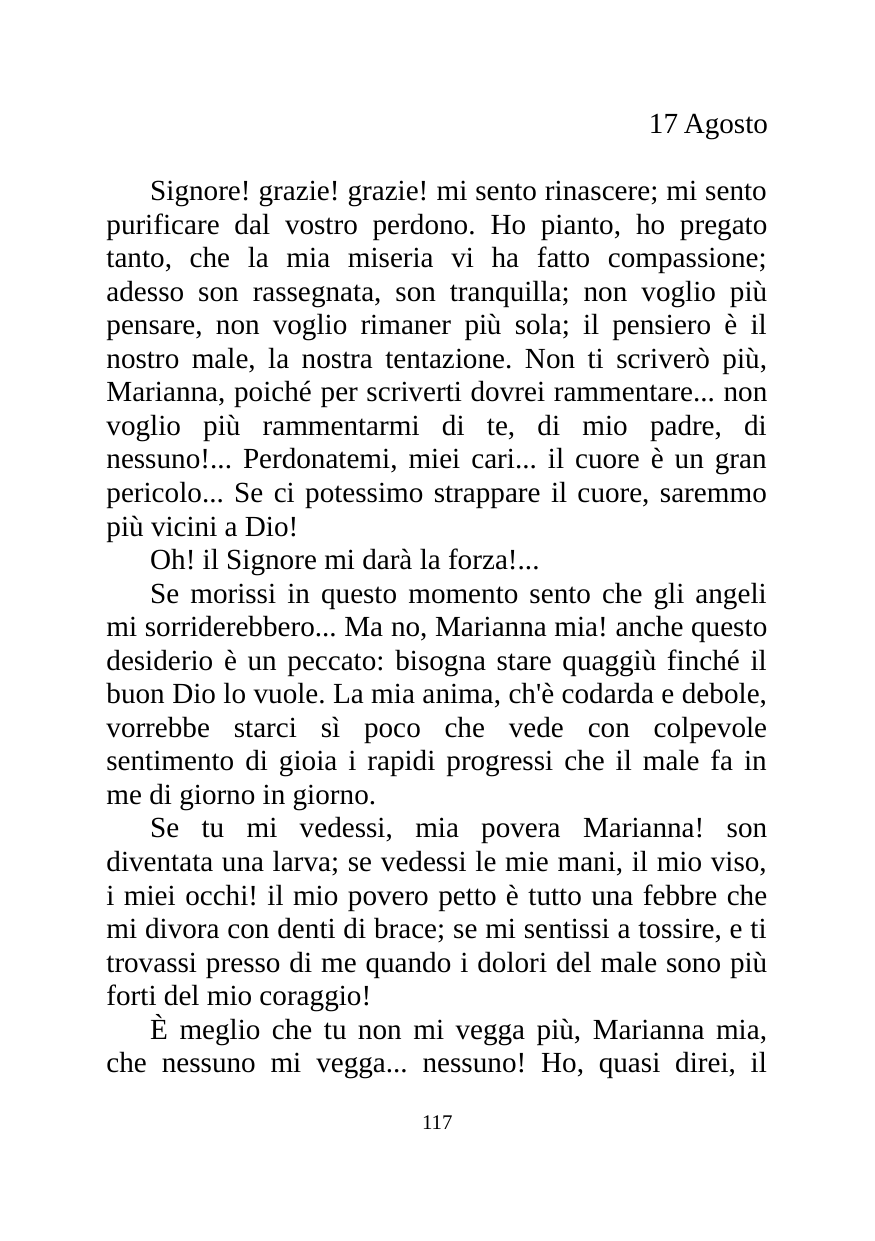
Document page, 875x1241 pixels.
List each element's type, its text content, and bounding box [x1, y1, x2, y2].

text Oh! il Signore mi darà la forza!... [106, 542, 768, 576]
text Se tu mi vedessi, mia povera Marianna! son diventata una larva; se vedessi le mie mani, il mio viso, i miei occhi! il mio povero petto è tutto una febbre che mi divora con denti di brace; se mi sentissi a tossire, e ti trovassi presso di me quando i dolori del male sono più forti del mio coraggio! [106, 811, 768, 1012]
text Se morissi in questo momento sento che gli angeli mi sorriderebbero... Ma no, Marianna mia! anche questo desiderio è un peccato: bisogna stare quaggiù finché il buon Dio lo vuole. La mia anima, ch'è codarda e debole, vorrebbe starci sì poco che vede con colpevole sentimento di gioia i rapidi progressi che il male fa in me di giorno in giorno. [106, 576, 768, 811]
text 17 Agosto [106, 106, 768, 140]
text È meglio che tu non mi vegga più, Marianna mia, che nessuno mi vegga... nessuno! Ho, quasi direi, il [106, 1012, 768, 1079]
text Signore! grazie! grazie! mi sento rinascere; mi sento purificare dal vostro perdono. Ho pianto, ho pregato tanto, che la mia miseria vi ha fatto compassione; adesso son rassegnata, son tranquilla; non voglio più pensare, non voglio rimaner più sola; il pensiero è il nostro male, la nostra tentazione. Non ti scriverò più, Marianna, poiché per scriverti dovrei rammentare... non voglio più rammentarmi di te, di mio padre, di nessuno!... Perdonatemi, miei cari... il cuore è un gran pericolo... Se ci potessimo strappare il cuore, saremmo più vicini a Dio! [106, 173, 768, 542]
